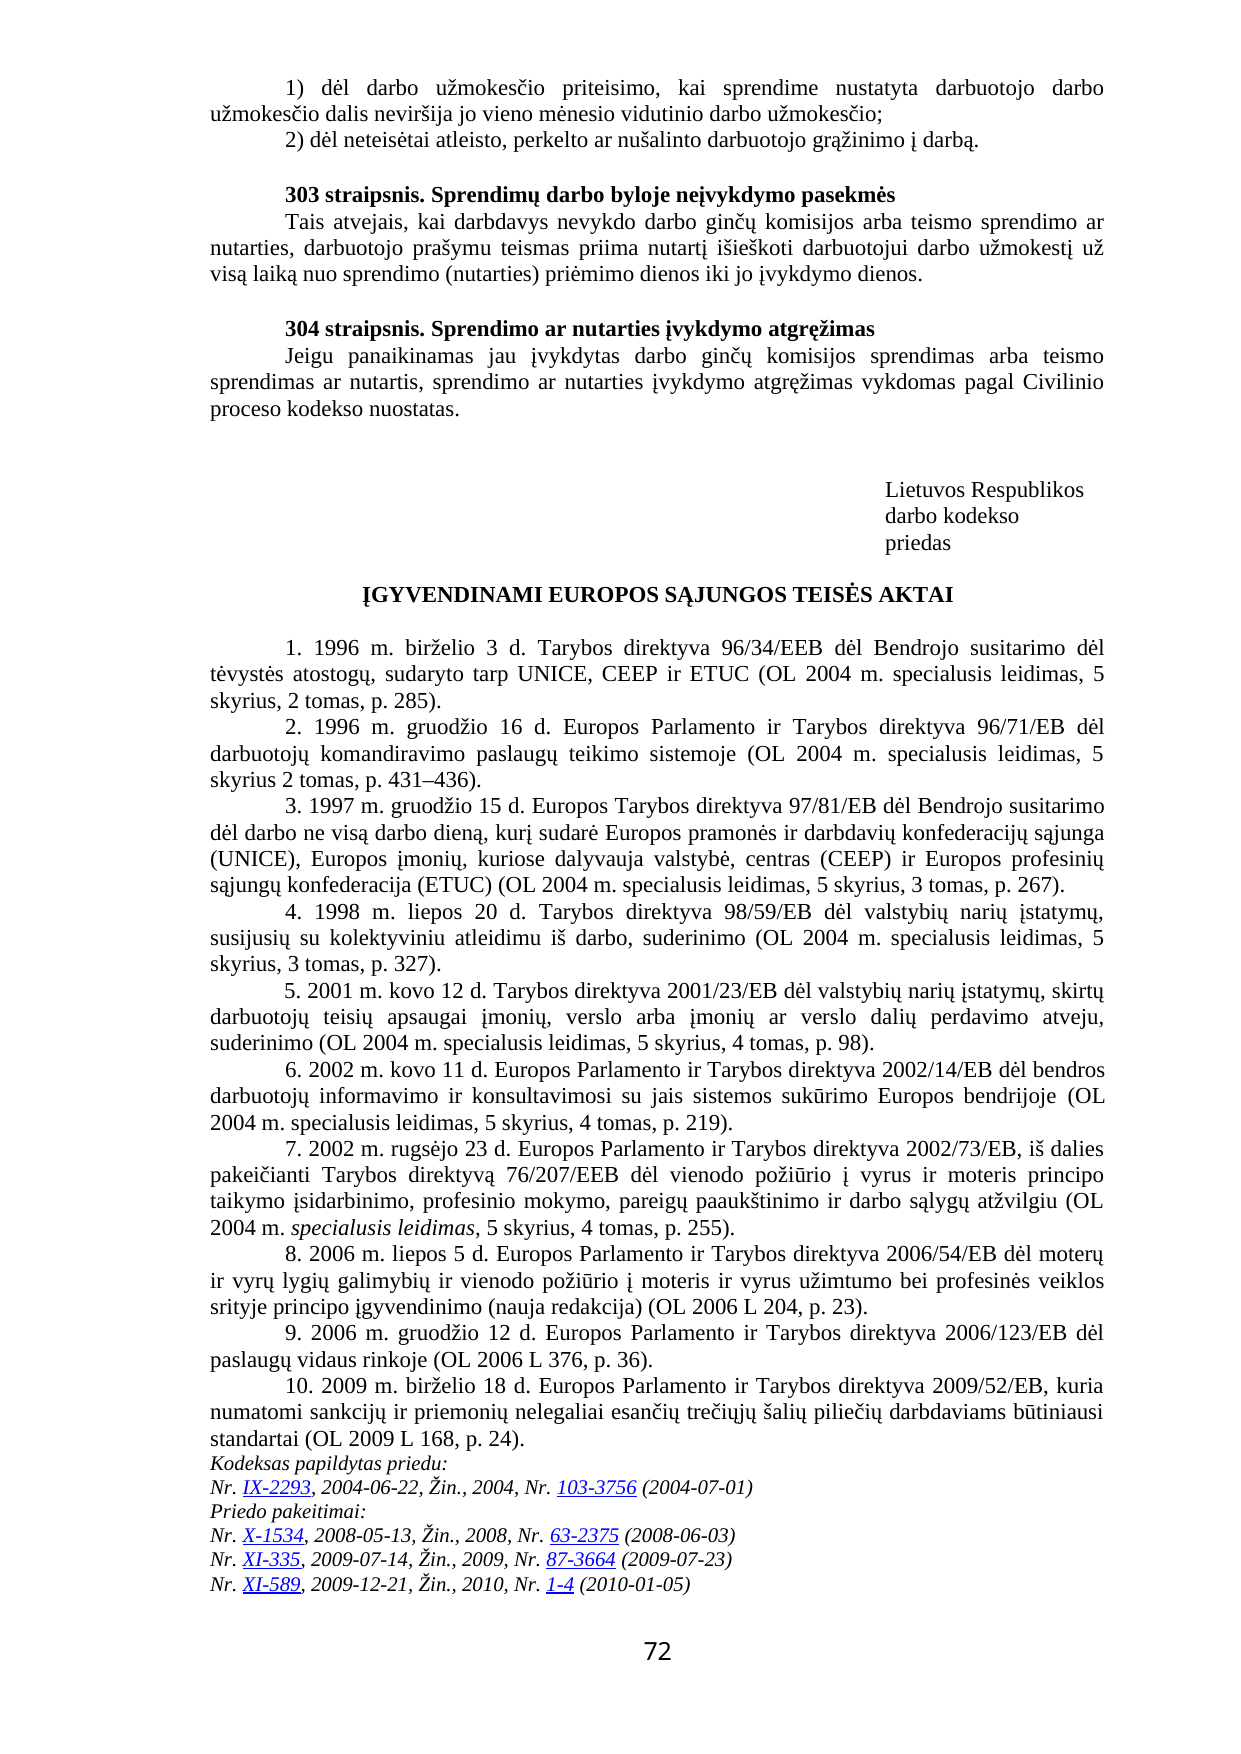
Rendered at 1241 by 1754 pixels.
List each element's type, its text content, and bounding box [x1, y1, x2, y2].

text Kodeksas papildytas priedu: [210, 1451, 1106, 1475]
text 3. 1997 m. gruodžio 15 d. Europos Tarybos direktyva 97/81/EB dėl Bendrojo susitarimo dėl darbo ne visą darbo dieną, kurį sudarė Europos pramonės ir darbdavių konfederacijų sąjunga (UNICE), Europos įmonių, kuriose dalyvauja valstybė, centras (CEEP) ir Europos profesinių sąjungų konfederacija (ETUC) (OL 2004 m. specialusis leidimas, 5 skyrius, 3 tomas, p. 267). [210, 792, 1106, 898]
text 10. 2009 m. birželio 18 d. Europos Parlamento ir Tarybos direktyva 2009/52/EB, kuria numatomi sankcijų ir priemonių nelegaliai esančių trečiųjų šalių piliečių darbdaviams būtiniausi standartai (OL 2009 L 168, p. 24). [210, 1372, 1106, 1451]
text ĮGYVENDINAMI EUROPOS SĄJUNGOS TEISĖS AKTAI [210, 581, 1106, 608]
text Nr. X-1534, 2008-05-13, Žin., 2008, Nr. 63-2375 (2008-06-03) [210, 1523, 1106, 1547]
text 4. 1998 m. liepos 20 d. Tarybos direktyva 98/59/EB dėl valstybių narių įstatymų, susijusių su kolektyviniu atleidimu iš darbo, suderinimo (OL 2004 m. specialusis leidimas, 5 skyrius, 3 tomas, p. 327). [210, 898, 1106, 977]
text priedas [210, 529, 1106, 555]
text 1. 1996 m. birželio 3 d. Tarybos direktyva 96/34/EEB dėl Bendrojo susitarimo dėl tėvystės atostogų, sudaryto tarp UNICE, CEEP ir ETUC (OL 2004 m. specialusis leidimas, 5 skyrius, 2 tomas, p. 285). [210, 634, 1106, 713]
text 8. 2006 m. liepos 5 d. Europos Parlamento ir Tarybos direktyva 2006/54/EB dėl moterų ir vyrų lygių galimybių ir vienodo požiūrio į moteris ir vyrus užimtumo bei profesinės veiklos srityje principo įgyvendinimo (nauja redakcija) (OL 2006 L 204, p. 23). [210, 1240, 1106, 1319]
text Nr. XI-589, 2009-12-21, Žin., 2010, Nr. 1-4 (2010-01-05) [210, 1571, 1106, 1596]
text 2) dėl neteisėtai atleisto, perkelto ar nušalinto darbuotojo grąžinimo į darbą. [210, 126, 1106, 153]
text 6. 2002 m. kovo 11 d. Europos Parlamento ir Tarybos direktyva 2002/14/EB dėl bendros darbuotojų informavimo ir konsultavimosi su jais sistemos sukūrimo Europos bendrijoje (OL 2004 m. specialusis leidimas, 5 skyrius, 4 tomas, p. 219). [210, 1056, 1106, 1135]
text 5. 2001 m. kovo 12 d. Tarybos direktyva 2001/23/EB dėl valstybių narių įstatymų, skirtų darbuotojų teisių apsaugai įmonių, verslo arba įmonių ar verslo dalių perdavimo atveju, suderinimo (OL 2004 m. specialusis leidimas, 5 skyrius, 4 tomas, p. 98). [210, 977, 1106, 1056]
text Priedo pakeitimai: [210, 1499, 1106, 1523]
text Jeigu panaikinamas jau įvykdytas darbo ginčų komisijos sprendimas arba teismo sprendimas ar nutartis, sprendimo ar nutarties įvykdymo atgręžimas vykdomas pagal Civilinio proceso kodekso nuostatas. [210, 342, 1106, 421]
text 303 straipsnis. Sprendimų darbo byloje neįvykdymo pasekmės [210, 181, 1106, 208]
text 9. 2006 m. gruodžio 12 d. Europos Parlamento ir Tarybos direktyva 2006/123/EB dėl paslaugų vidaus rinkoje (OL 2006 L 376, p. 36). [210, 1319, 1106, 1372]
text Nr. XI-335, 2009-07-14, Žin., 2009, Nr. 87-3664 (2009-07-23) [210, 1547, 1106, 1571]
text 7. 2002 m. rugsėjo 23 d. Europos Parlamento ir Tarybos direktyva 2002/73/EB, iš dalies pakeičianti Tarybos direktyvą 76/207/EEB dėl vienodo požiūrio į vyrus ir moteris principo taikymo įsidarbinimo, profesinio mokymo, pareigų paaukštinimo ir darbo sąlygų atžvilgiu (OL 2004 m. specialusis leidimas, 5 skyrius, 4 tomas, p. 255). [210, 1135, 1106, 1240]
text darbo kodekso [285, 502, 1106, 529]
text 2. 1996 m. gruodžio 16 d. Europos Parlamento ir Tarybos direktyva 96/71/EB dėl darbuotojų komandiravimo paslaugų teikimo sistemoje (OL 2004 m. specialusis leidimas, 5 skyrius 2 tomas, p. 431–436). [210, 713, 1106, 792]
text Nr. IX-2293, 2004-06-22, Žin., 2004, Nr. 103-3756 (2004-07-01) [210, 1475, 1106, 1499]
text 1) dėl darbo užmokesčio priteisimo, kai sprendime nustatyta darbuotojo darbo užmokesčio dalis neviršija jo vieno mėnesio vidutinio darbo užmokesčio; [210, 73, 1106, 126]
text Lietuvos Respublikos [810, 476, 1106, 502]
text 304 straipsnis. Sprendimo ar nutarties įvykdymo atgręžimas [210, 316, 1106, 342]
text Tais atvejais, kai darbdavys nevykdo darbo ginčų komisijos arba teismo sprendimo ar nutarties, darbuotojo prašymu teismas priima nutartį išieškoti darbuotojui darbo užmokestį už visą laiką nuo sprendimo (nutarties) priėmimo dienos iki jo įvykdymo dienos. [210, 208, 1106, 287]
